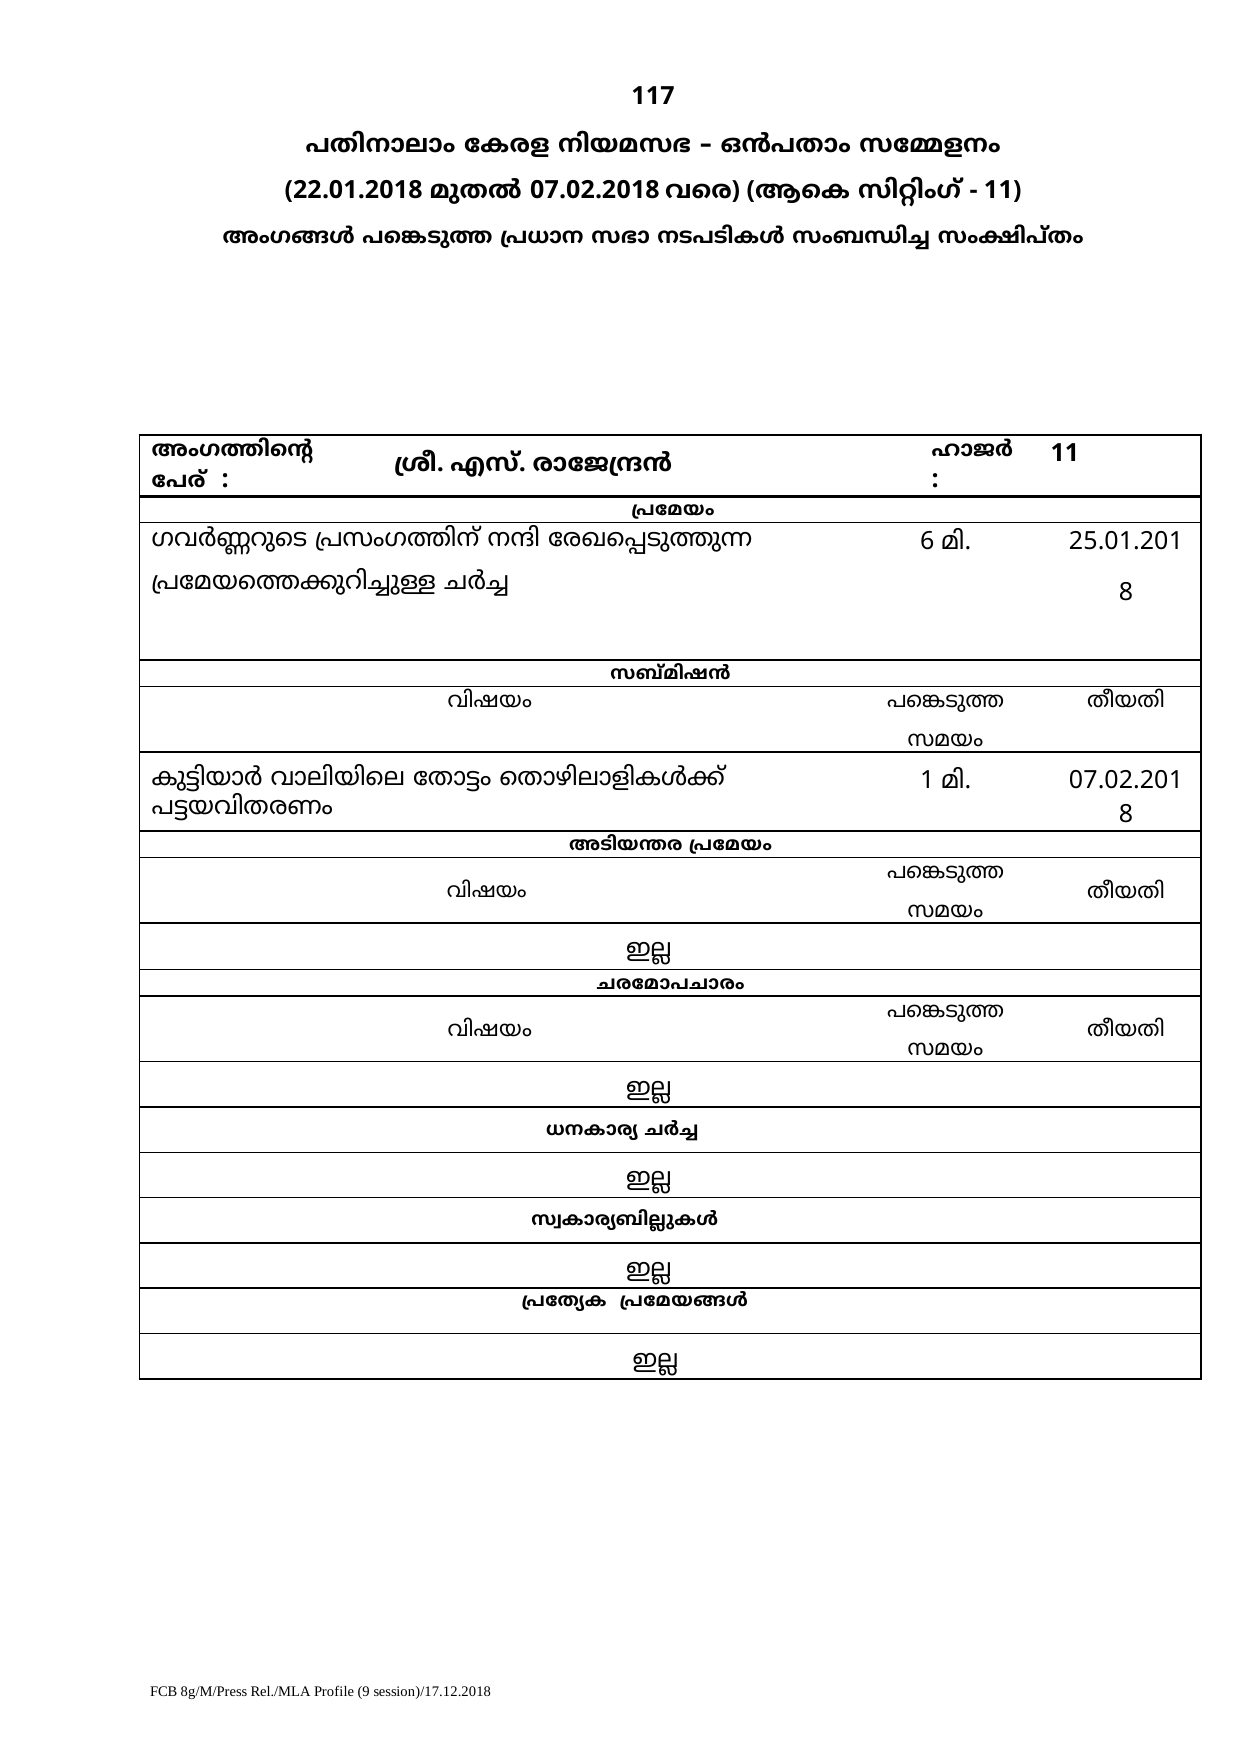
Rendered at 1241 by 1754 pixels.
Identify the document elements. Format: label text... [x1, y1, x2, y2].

table_cell 6 മി. [840, 523, 1050, 659]
table_cell തീയതി [1050, 858, 1200, 922]
table_cell വിഷയം [140, 687, 840, 751]
table_cell കുട്ടിയാര്‍ വാലിയിലെ തോട്ടം തൊഴിലാളികള്‍ക്ക് പട്ടയവിതരണം [140, 753, 840, 830]
table_cell [1050, 1334, 1200, 1378]
table_cell പങ്കെടുത്ത സമയം [840, 858, 1050, 922]
table_cell ഗവര്‍ണ്ണറുടെ പ്രസംഗത്തിന് നന്ദി രേഖപ്പെടുത്തുന്ന പ്രമേയത്തെക്കുറിച്ചുള്ള ചര്‍ച്ച [140, 523, 840, 659]
table_cell [840, 1289, 1050, 1333]
table_cell തീയതി [1050, 997, 1200, 1061]
table_cell ഇല്ല [140, 1334, 840, 1378]
table_cell ചരമോപചാരം [140, 970, 1200, 995]
table_cell വിഷയം [140, 997, 840, 1061]
table_cell [840, 1244, 1050, 1287]
table_cell 07.02.2018 [1050, 753, 1200, 830]
table_cell [840, 924, 1050, 969]
table_header ശ്രീ. എസ്. രാജേന്ദ്രന്‍ [382, 436, 919, 495]
table_cell [840, 1153, 1050, 1197]
table_cell 25.01.2018 [1050, 523, 1200, 659]
table_cell [1050, 1153, 1200, 1197]
table_cell [1050, 1244, 1200, 1287]
table_cell [840, 1062, 1050, 1106]
table_cell ധനകാര്യ ചര്‍ച്ച [140, 1108, 840, 1151]
table_cell [1050, 924, 1200, 969]
table_cell തീയതി [1050, 687, 1200, 751]
table_cell [1050, 1062, 1200, 1106]
table_cell പ്രമേയം [140, 498, 1200, 522]
table_header ഹാജര്‍ : [919, 436, 1038, 495]
table_cell 1 മി. [840, 753, 1050, 830]
table_cell പ്രത്യേക പ്രമേയങ്ങള്‍ [140, 1289, 840, 1333]
table_cell ഇല്ല [140, 924, 840, 969]
table_cell [1050, 1198, 1200, 1242]
table_cell [1050, 1108, 1200, 1151]
table_cell [840, 1108, 1050, 1151]
table_cell സബ്മിഷന്‍ [140, 661, 1200, 686]
table_cell വിഷയം [140, 858, 840, 922]
table_header അംഗത്തിന്റെ പേര് : [140, 436, 382, 495]
table_cell ഇല്ല [140, 1062, 840, 1106]
table_cell [840, 1198, 1050, 1242]
table_cell [840, 1334, 1050, 1378]
table_cell അടിയന്തര പ്രമേയം [140, 832, 1200, 857]
table_cell ഇല്ല [140, 1244, 840, 1287]
table_cell സ്വകാര്യബില്ലുകള്‍ [140, 1198, 840, 1242]
table_header 11 [1039, 436, 1200, 495]
table_cell പങ്കെടുത്ത സമയം [840, 687, 1050, 751]
table_cell [1050, 1289, 1200, 1333]
table_cell പങ്കെടുത്ത സമയം [840, 997, 1050, 1061]
table_cell ഇല്ല [140, 1153, 840, 1197]
